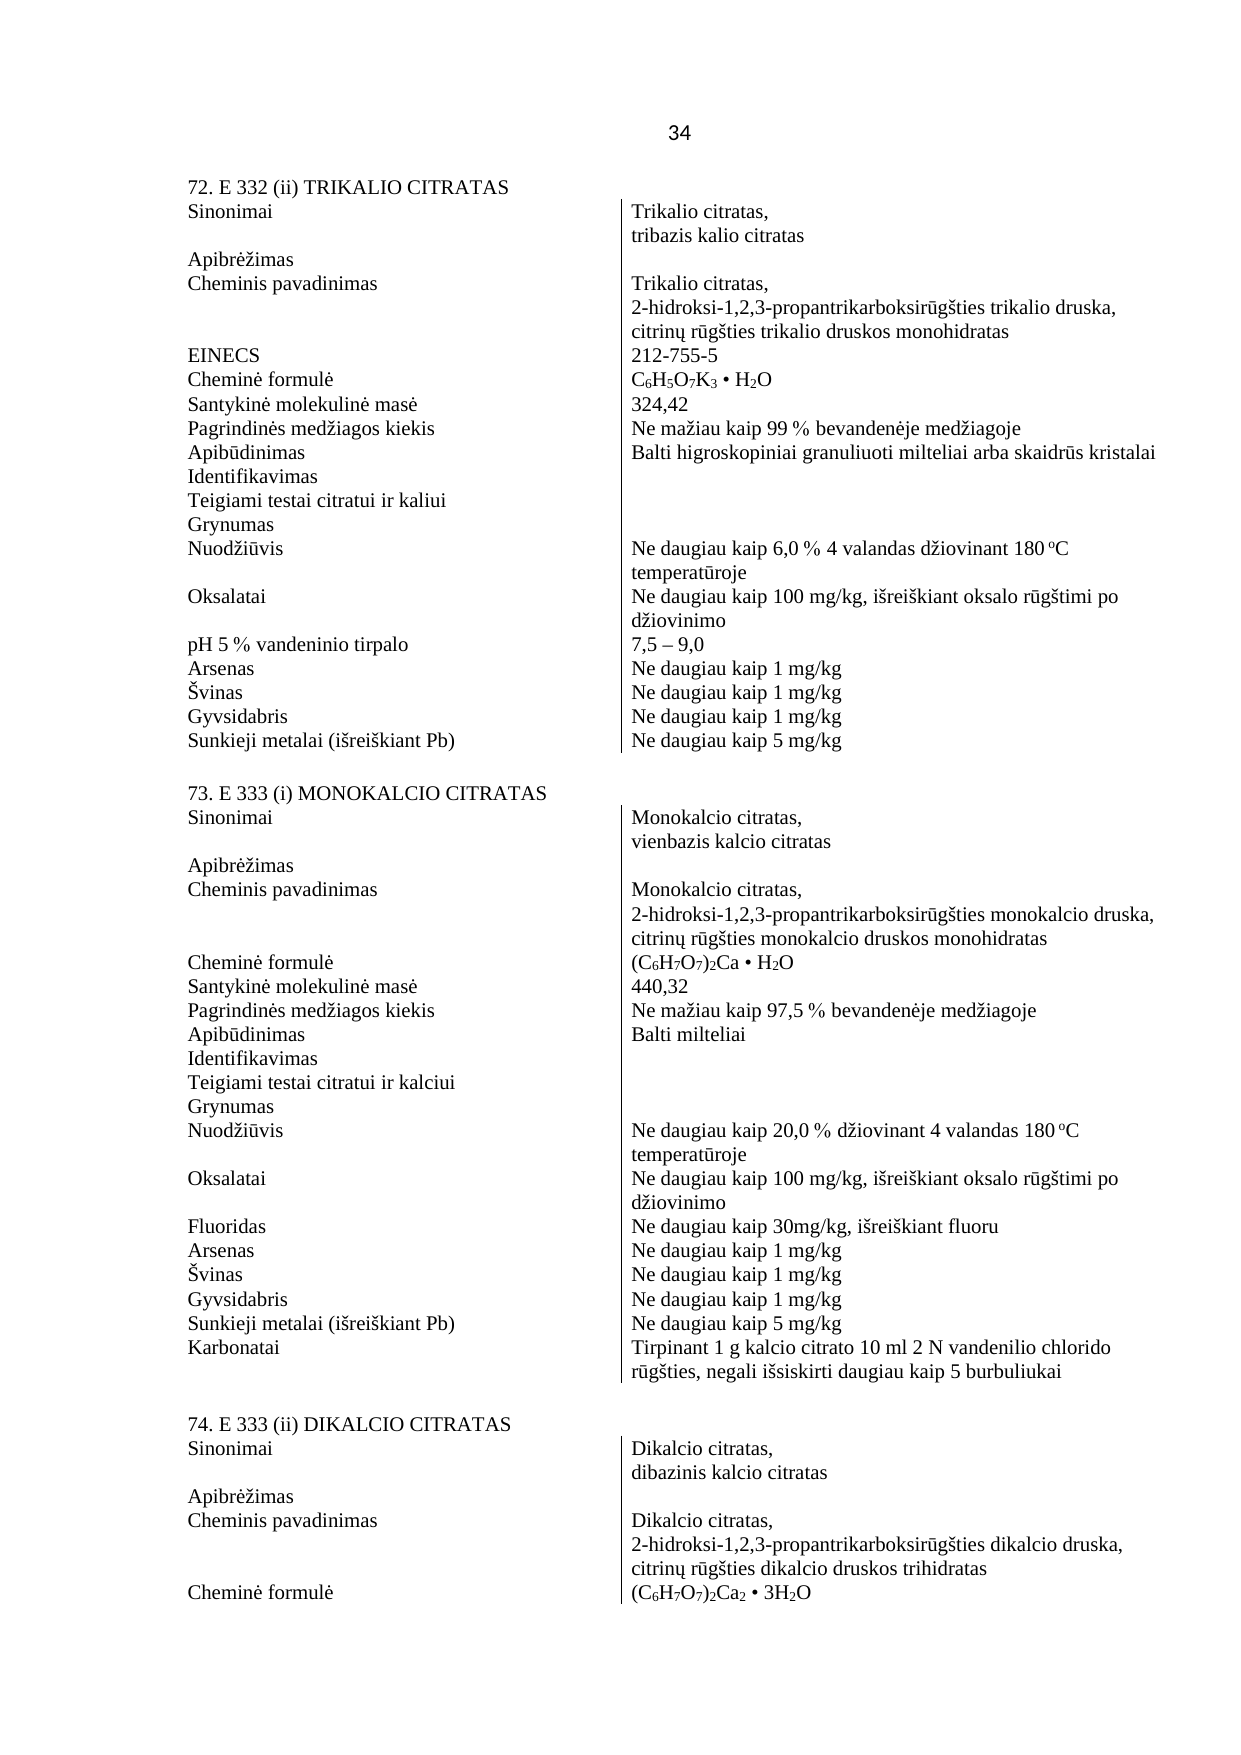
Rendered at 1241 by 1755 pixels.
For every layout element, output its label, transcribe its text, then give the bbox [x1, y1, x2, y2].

table_cell Apibūdinimas [177, 440, 621, 464]
table_header 72. E 332 (ii) TRIKALIO CITRATAS [177, 175, 1181, 199]
table_cell Ne daugiau kaip 5 mg/kg [622, 728, 1181, 752]
table_cell Cheminė formulė [177, 368, 621, 391]
table_cell Grynumas [177, 1094, 621, 1118]
table_cell Sinonimai [177, 805, 621, 853]
table_cell Santykinė molekulinė masė [177, 974, 621, 998]
table_cell [622, 464, 1181, 488]
table_cell (C6H7O7)2Ca • H2O [622, 950, 1181, 974]
table_cell 212-755-5 [622, 343, 1181, 367]
table_cell Tirpinant 1 g kalcio citrato 10 ml 2 N vandenilio chlorido rūgšties, negali išsiskirti daugiau kaip 5 burbuliukai [622, 1335, 1181, 1383]
table_cell Cheminis pavadinimas [177, 878, 621, 949]
table_header 73. E 333 (i) MONOKALCIO CITRATAS [177, 781, 1181, 805]
table_cell Dikalcio citratas, 2-hidroksi-1,2,3-propantrikarboksirūgšties dikalcio druska, citrinų rūgšties dikalcio druskos trihidratas [622, 1508, 1181, 1580]
table_cell Sunkieji metalai (išreiškiant Pb) [177, 728, 621, 752]
table_cell EINECS [177, 343, 621, 367]
table_cell Identifikavimas [177, 464, 621, 488]
table_cell [622, 512, 1181, 536]
table_cell Sinonimai [177, 1436, 621, 1484]
table_cell Gyvsidabris [177, 1286, 621, 1311]
table_cell Teigiami testai citratui ir kaliui [177, 488, 621, 512]
table_cell Monokalcio citratas, vienbazis kalcio citratas [622, 805, 1181, 853]
table_cell Apibrėžimas [177, 1484, 621, 1508]
table_cell Arsenas [177, 1238, 621, 1262]
table_cell Dikalcio citratas, dibazinis kalcio citratas [622, 1436, 1181, 1484]
table_cell Ne daugiau kaip 1 mg/kg [622, 656, 1181, 680]
table_cell Apibrėžimas [177, 853, 621, 877]
table_cell [622, 1070, 1181, 1094]
table_cell Cheminis pavadinimas [177, 1508, 621, 1580]
table_cell Švinas [177, 680, 621, 704]
table_cell Monokalcio citratas, 2-hidroksi-1,2,3-propantrikarboksirūgšties monokalcio druska, citrinų rūgšties monokalcio druskos monohidratas [622, 878, 1181, 949]
table_cell Grynumas [177, 512, 621, 536]
table_cell Trikalio citratas, 2-hidroksi-1,2,3-propantrikarboksirūgšties trikalio druska, citrinų rūgšties trikalio druskos monohidratas [622, 271, 1181, 343]
table_cell Balti milteliai [622, 1022, 1181, 1046]
table_cell Teigiami testai citratui ir kalciui [177, 1070, 621, 1094]
table_cell 324,42 [622, 391, 1181, 416]
table_cell Cheminis pavadinimas [177, 271, 621, 343]
table_cell Ne daugiau kaip 100 mg/kg, išreiškiant oksalo rūgštimi po džiovinimo [622, 1166, 1181, 1214]
table_cell [622, 853, 1181, 877]
table_cell Fluoridas [177, 1214, 621, 1238]
table_cell Ne mažiau kaip 99  bevandenėje medžiagoje [622, 416, 1181, 439]
table_header 74. E 333 (ii) DIKALCIO CITRATAS [177, 1411, 1181, 1436]
table_cell Ne daugiau kaip 5 mg/kg [622, 1311, 1181, 1334]
table_cell [622, 247, 1181, 271]
table_cell Ne daugiau kaip 30mg/kg, išreiškiant fluoru [622, 1214, 1181, 1238]
table_cell Trikalio citratas, tribazis kalio citratas [622, 199, 1181, 247]
table_cell Ne daugiau kaip 1 mg/kg [622, 704, 1181, 728]
table_cell Pagrindinės medžiagos kiekis [177, 998, 621, 1022]
table_cell Ne daugiau kaip 1 mg/kg [622, 1286, 1181, 1311]
table_cell Švinas [177, 1263, 621, 1286]
table_cell Pagrindinės medžiagos kiekis [177, 416, 621, 439]
table_cell Ne mažiau kaip 97,5  bevandenėje medžiagoje [622, 998, 1181, 1022]
table_cell C6H5O7K3 • H2O [622, 368, 1181, 391]
table_cell Balti higroskopiniai granuliuoti milteliai arba skaidrūs kristalai [622, 440, 1181, 464]
table_cell Ne daugiau kaip 6,0  4 valandas džiovinant 180 oC temperatūroje [622, 536, 1181, 584]
table_cell Ne daugiau kaip 20,0  džiovinant 4 valandas 180 oC temperatūroje [622, 1118, 1181, 1166]
table_cell Karbonatai [177, 1335, 621, 1383]
table_cell [622, 1046, 1181, 1070]
table_cell Cheminė formulė [177, 950, 621, 974]
table_cell pH 5  vandeninio tirpalo [177, 632, 621, 656]
table_cell 440,32 [622, 974, 1181, 998]
table_cell [622, 1484, 1181, 1508]
table_cell (C6H7O7)2Ca2 • 3H2O [622, 1580, 1181, 1604]
table_cell Ne daugiau kaip 1 mg/kg [622, 1238, 1181, 1262]
table_cell Oksalatai [177, 584, 621, 632]
table_cell Arsenas [177, 656, 621, 680]
table_cell 7,5 – 9,0 [622, 632, 1181, 656]
table_cell Gyvsidabris [177, 704, 621, 728]
table_cell Santykinė molekulinė masė [177, 391, 621, 416]
table_cell Ne daugiau kaip 1 mg/kg [622, 1263, 1181, 1286]
table_cell Ne daugiau kaip 100 mg/kg, išreiškiant oksalo rūgštimi po džiovinimo [622, 584, 1181, 632]
table_cell Oksalatai [177, 1166, 621, 1214]
table_cell Apibrėžimas [177, 247, 621, 271]
table_cell Nuodžiūvis [177, 1118, 621, 1166]
table_cell Identifikavimas [177, 1046, 621, 1070]
table_cell Cheminė formulė [177, 1580, 621, 1604]
table_cell Nuodžiūvis [177, 536, 621, 584]
table_cell Ne daugiau kaip 1 mg/kg [622, 680, 1181, 704]
table_cell [622, 1094, 1181, 1118]
table_cell [622, 488, 1181, 512]
table_cell Apibūdinimas [177, 1022, 621, 1046]
table_cell Sunkieji metalai (išreiškiant Pb) [177, 1311, 621, 1334]
table_cell Sinonimai [177, 199, 621, 247]
